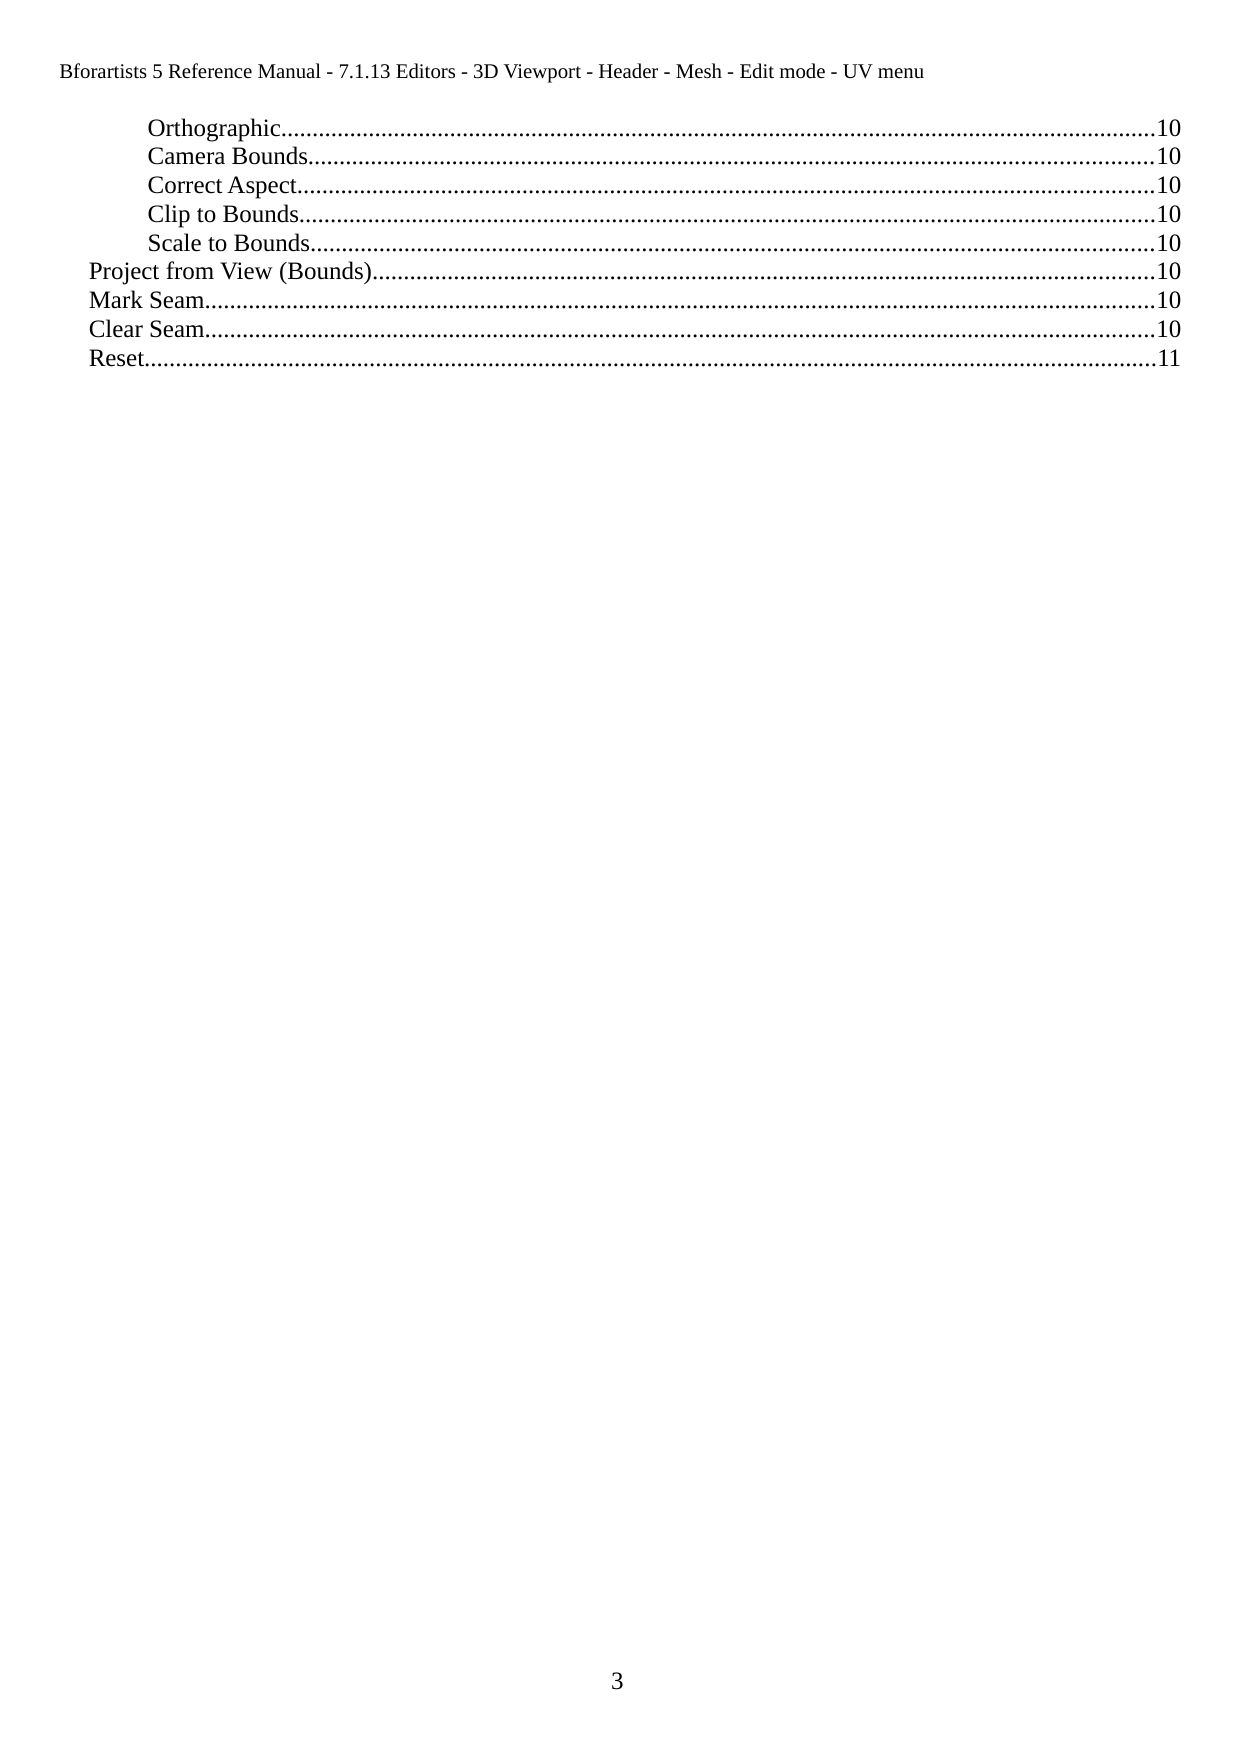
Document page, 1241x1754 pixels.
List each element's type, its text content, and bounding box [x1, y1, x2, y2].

text Orthographic 10 [147, 113, 1181, 141]
text Mark Seam 10 [88, 285, 1181, 314]
text Camera Bounds 10 [147, 141, 1181, 170]
text Clear Seam 10 [88, 314, 1181, 343]
text Correct Aspect 10 [147, 170, 1181, 199]
text Project from View (Bounds) 10 [88, 256, 1181, 285]
text Clip to Bounds 10 [147, 199, 1181, 228]
text Reset 11 [88, 343, 1181, 371]
text Scale to Bounds 10 [147, 228, 1181, 256]
